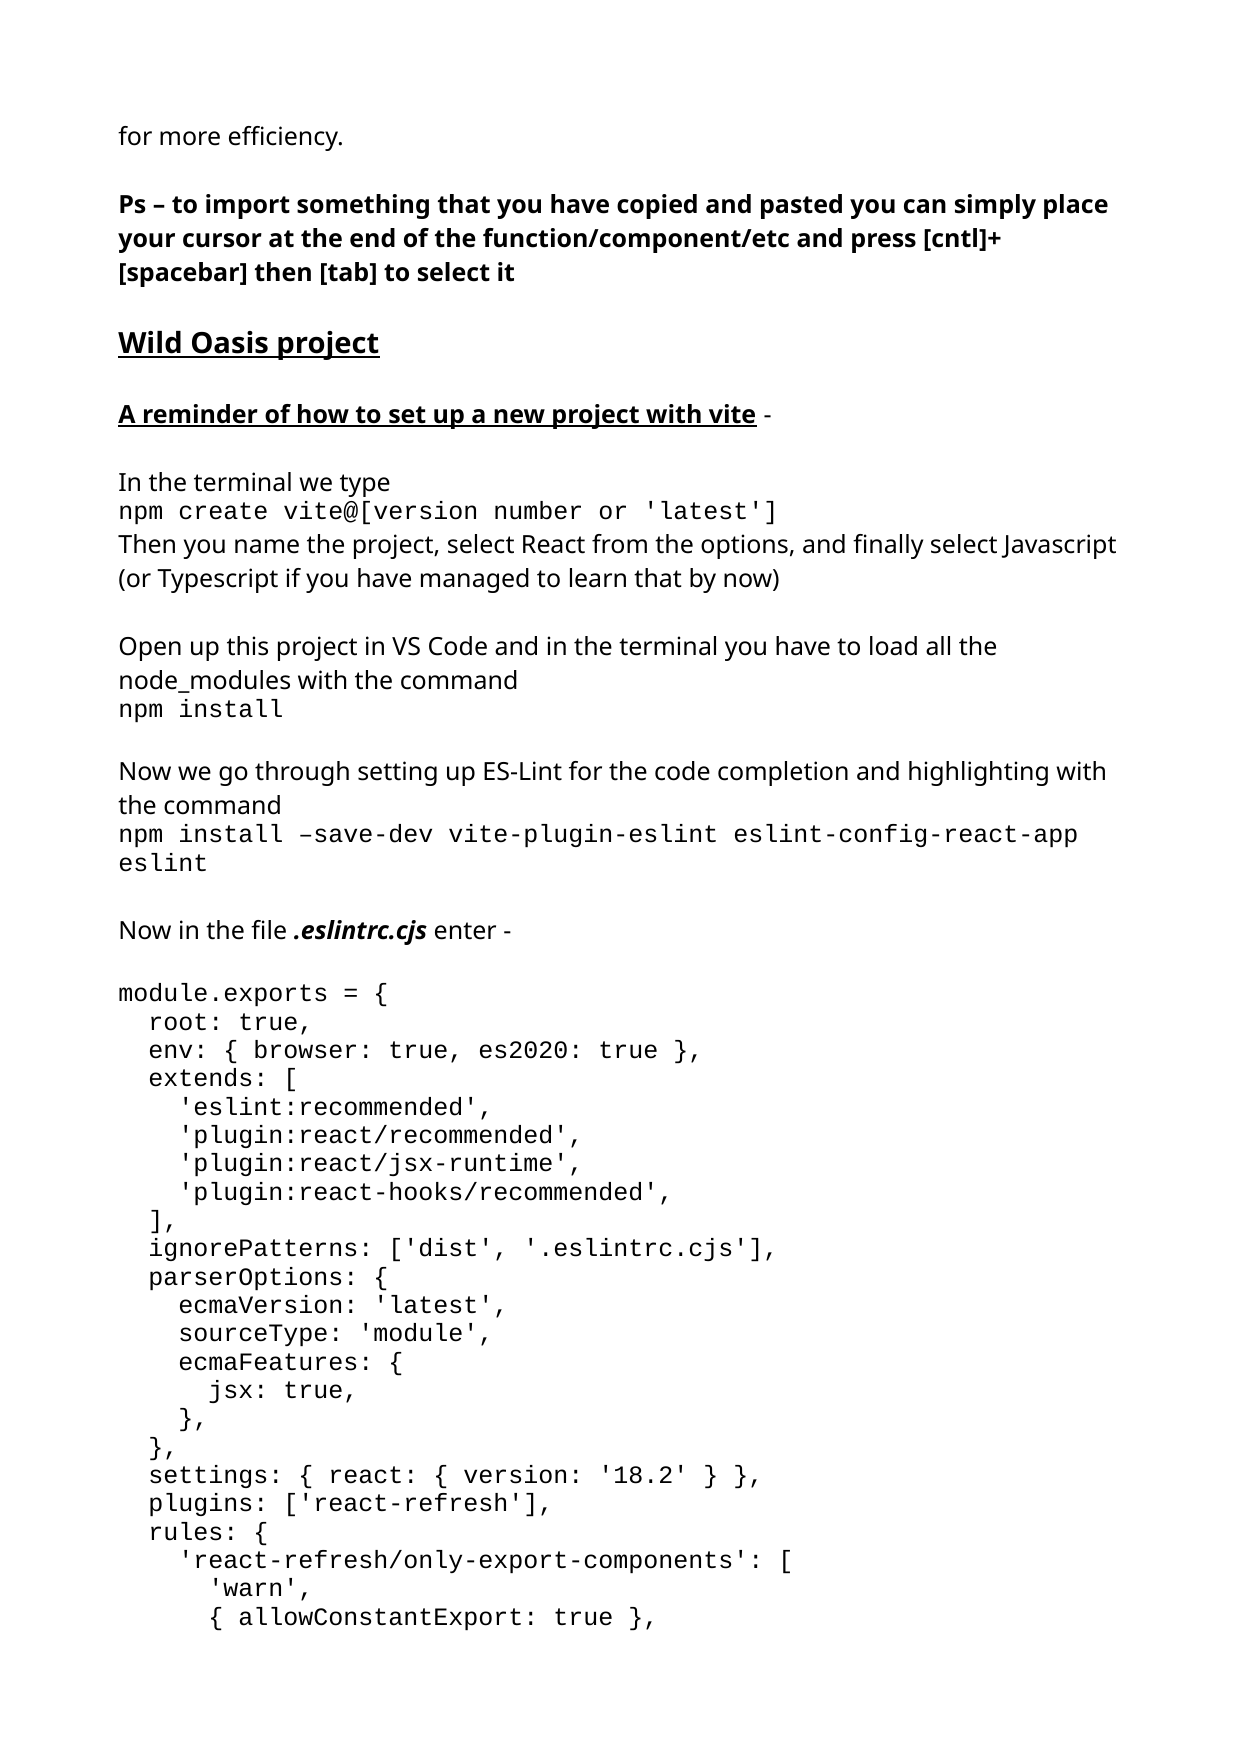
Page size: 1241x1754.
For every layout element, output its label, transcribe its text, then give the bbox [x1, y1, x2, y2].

text ], [118, 1207, 1122, 1236]
text jsx: true, [118, 1377, 1122, 1406]
text Wild Oasis project [118, 322, 1122, 362]
text { allowConstantExport: true }, [118, 1604, 1122, 1632]
text npm install [118, 697, 1122, 725]
text ecmaFeatures: { [118, 1349, 1122, 1377]
text module.exports = { [118, 981, 1122, 1009]
text parserOptions: { [118, 1264, 1122, 1292]
text root: true, [118, 1009, 1122, 1037]
text settings: { react: { version: '18.2' } }, [118, 1462, 1122, 1491]
text Now in the file .eslintrc.cjs enter - [118, 913, 1122, 947]
text extends: [ [118, 1066, 1122, 1094]
text rules: { [118, 1519, 1122, 1547]
text ecmaVersion: 'latest', [118, 1292, 1122, 1321]
text npm create vite@[version number or 'latest'] [118, 498, 1122, 527]
text A reminder of how to set up a new project with vite - [118, 396, 1122, 430]
text }, [118, 1434, 1122, 1462]
text env: { browser: true, es2020: true }, [118, 1037, 1122, 1066]
text plugins: ['react-refresh'], [118, 1491, 1122, 1519]
text }, [118, 1406, 1122, 1434]
text ignorePatterns: ['dist', '.eslintrc.cjs'], [118, 1236, 1122, 1264]
text In the terminal we type [118, 464, 1122, 498]
text 'warn', [118, 1576, 1122, 1604]
text Now we go through setting up ES-Lint for the code completion and highlighting with the command [118, 754, 1122, 822]
text 'plugin:react-hooks/recommended', [118, 1179, 1122, 1207]
text for more efficiency. [118, 118, 1122, 152]
text 'plugin:react/jsx-runtime', [118, 1151, 1122, 1179]
text npm install –save-dev vite-plugin-eslint eslint-config-react-app eslint [118, 822, 1122, 878]
text Then you name the project, select React from the options, and finally select Javascript (or Typescript if you have managed to learn that by now) [118, 527, 1122, 595]
text 'react-refresh/only-export-components': [ [118, 1547, 1122, 1576]
text sourceType: 'module', [118, 1321, 1122, 1349]
text 'eslint:recommended', [118, 1094, 1122, 1122]
text 'plugin:react/recommended', [118, 1122, 1122, 1151]
text Open up this project in VS Code and in the terminal you have to load all the node_modules with the command [118, 629, 1122, 697]
text Ps – to import something that you have copied and pasted you can simply place your cursor at the end of the function/component/etc and press [cntl]+[spacebar] then [tab] to select it [118, 186, 1122, 288]
